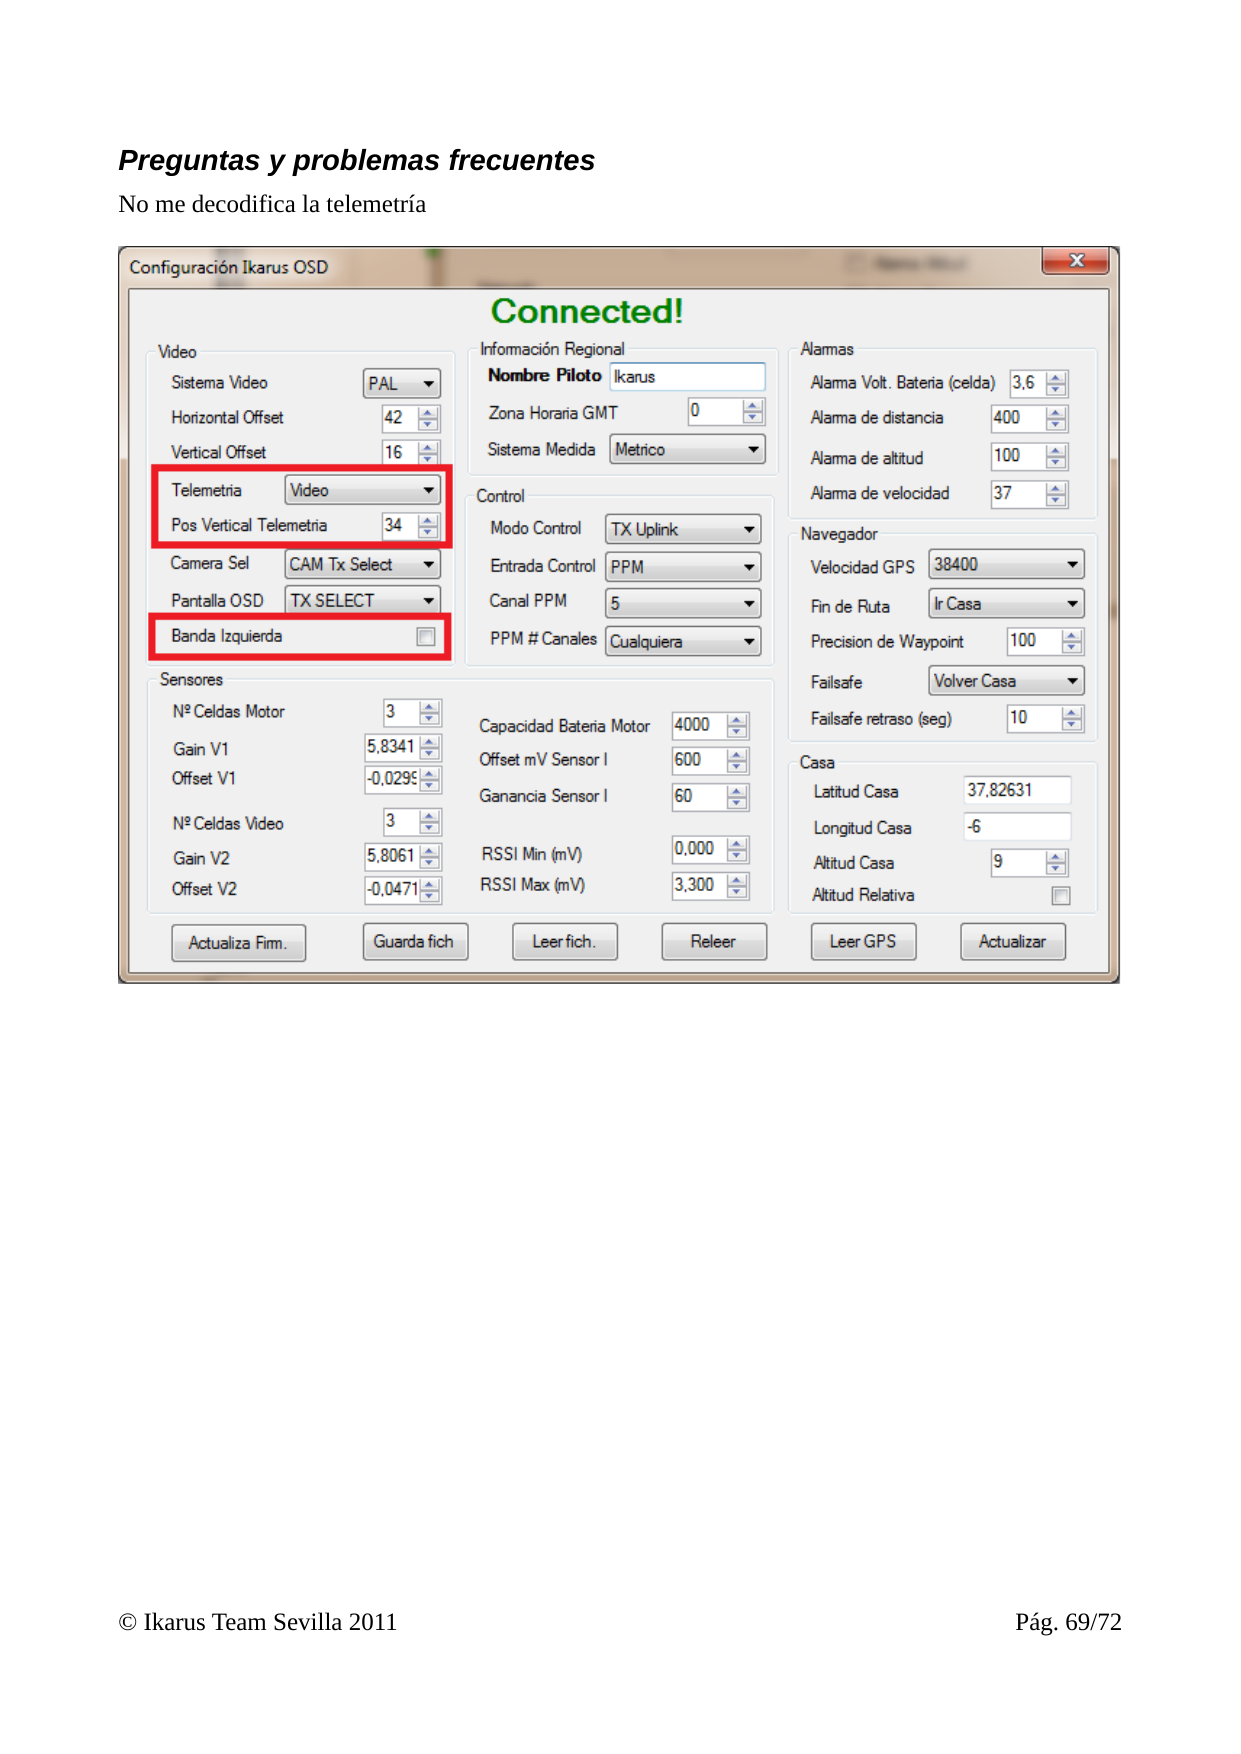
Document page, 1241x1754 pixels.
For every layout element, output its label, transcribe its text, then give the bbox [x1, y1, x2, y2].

subtitle Preguntas y problemas frecuentes [118, 143, 1122, 177]
text No me decodifica la telemetría [118, 189, 1122, 218]
